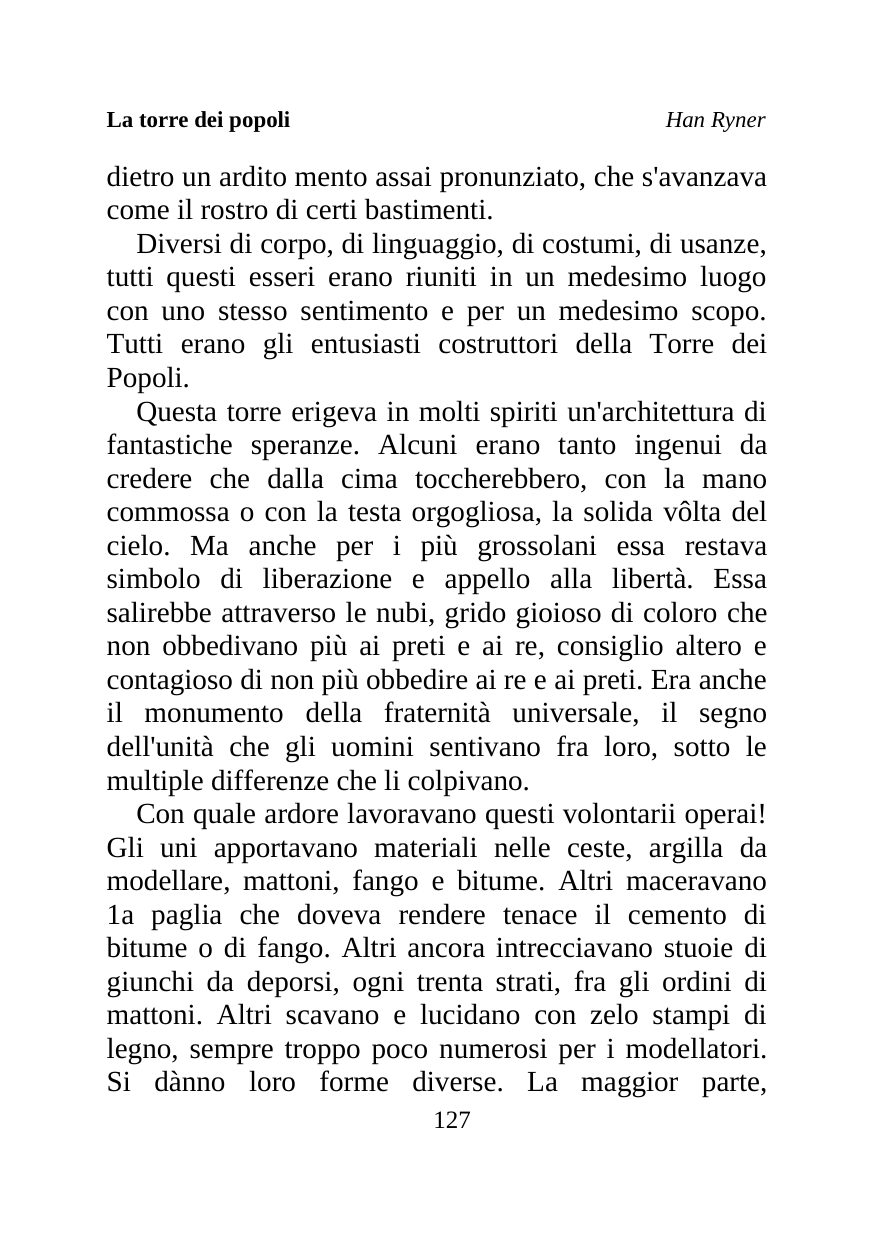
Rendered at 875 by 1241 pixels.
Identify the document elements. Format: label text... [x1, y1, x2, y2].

text Diversi di corpo, di linguaggio, di costumi, di usanze, tutti questi esseri erano riuniti in un medesimo luogo con uno stesso sentimento e per un medesimo scopo. Tutti erano gli entusiasti costruttori della Torre dei Popoli. [106, 226, 768, 394]
text Questa torre erigeva in molti spiriti un'architettura di fantastiche speranze. Alcuni erano tanto ingenui da credere che dalla cima toccherebbero, con la mano commossa o con la testa orgogliosa, la solida vôlta del cielo. Ma anche per i più grossolani essa restava simbolo di liberazione e appello alla libertà. Essa salirebbe attraverso le nubi, grido gioioso di coloro che non obbedivano più ai preti e ai re, consiglio altero e contagioso di non più obbedire ai re e ai preti. Era anche il monumento della fraternità universale, il segno dell'unità che gli uomini sentivano fra loro, sotto le multiple differenze che li colpivano. [106, 394, 768, 796]
text dietro un ardito mento assai pronunziato, che s'avanzava come il rostro di certi bastimenti. [106, 159, 768, 226]
text Con quale ardore lavoravano questi volontarii operai! Gli uni apportavano materiali nelle ceste, argilla da modellare, mattoni, fango e bitume. Altri maceravano 1a paglia che doveva rendere tenace il cemento di bitume o di fango. Altri ancora intrecciavano stuoie di giunchi da deporsi, ogni trenta strati, fra gli ordini di mattoni. Altri scavano e lucidano con zelo stampi di legno, sempre troppo poco numerosi per i modellatori. Si dànno loro forme diverse. La maggior parte, [106, 796, 768, 1098]
